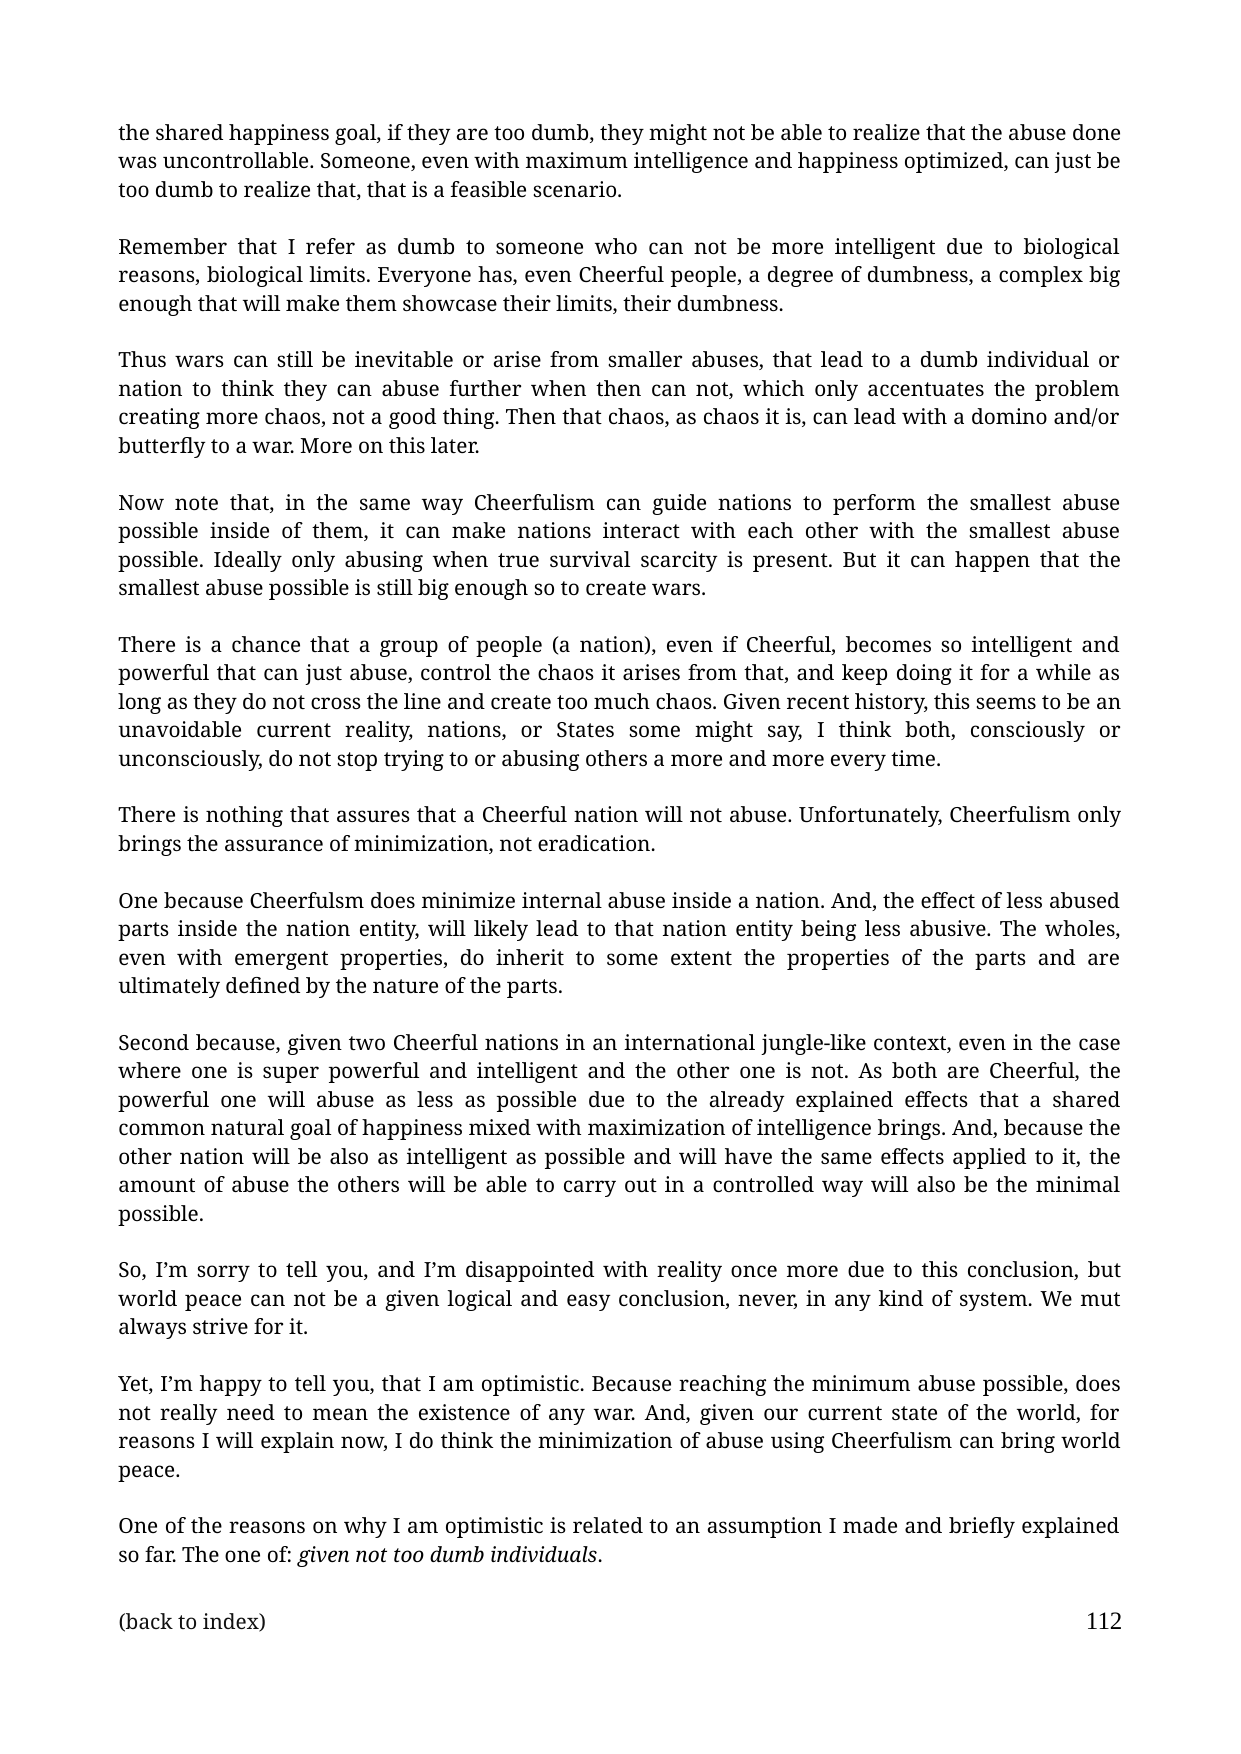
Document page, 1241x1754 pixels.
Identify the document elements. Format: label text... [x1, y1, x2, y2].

text Thus wars can still be inevitable or arise from smaller abuses, that lead to a dumb individual or nation to think they can abuse further when then can not, which only accentuates the problem creating more chaos, not a good thing. Then that chaos, as chaos it is, can lead with a domino and/or butterfly to a war. More on this later. [118, 346, 1122, 459]
text Second because, given two Cheerful nations in an international jungle-like context, even in the case where one is super powerful and intelligent and the other one is not. As both are Cheerful, the powerful one will abuse as less as possible due to the already explained effects that a shared common natural goal of happiness mixed with maximization of intelligence brings. And, because the other nation will be also as intelligent as possible and will have the same effects applied to it, the amount of abuse the others will be able to carry out in a controlled way will also be the minimal possible. [118, 1028, 1122, 1227]
text There is a chance that a group of people (a nation), even if Cheerful, becomes so intelligent and powerful that can just abuse, control the chaos it arises from that, and keep doing it for a while as long as they do not cross the line and create too much chaos. Given recent history, this seems to be an unavoidable current reality, nations, or States some might say, I think both, consciously or unconsciously, do not stop trying to or abusing others a more and more every time. [118, 630, 1122, 772]
text Remember that I refer as dumb to someone who can not be more intelligent due to biological reasons, biological limits. Everyone has, even Cheerful people, a degree of dumbness, a complex big enough that will make them showcase their limits, their dumbness. [118, 232, 1122, 317]
text Yet, I’m happy to tell you, that I am optimistic. Because reaching the minimum abuse possible, does not really need to mean the existence of any war. And, given our current state of the world, for reasons I will explain now, I do think the minimization of abuse using Cheerfulism can bring world peace. [118, 1369, 1122, 1483]
text One of the reasons on why I am optimistic is related to an assumption I made and briefly explained so far. The one of: given not too dumb individuals. [118, 1512, 1122, 1568]
text There is nothing that assures that a Cheerful nation will not abuse. Unfortunately, Cheerfulism only brings the assurance of minimization, not eradication. [118, 801, 1122, 857]
text So, I’m sorry to tell you, and I’m disappointed with reality once more due to this conclusion, but world peace can not be a given logical and easy conclusion, never, in any kind of system. We mut always strive for it. [118, 1256, 1122, 1341]
text One because Cheerfulsm does minimize internal abuse inside a nation. And, the effect of less abused parts inside the nation entity, will likely lead to that nation entity being less abusive. The wholes, even with emergent properties, do inherit to some extent the properties of the parts and are ultimately defined by the nature of the parts. [118, 886, 1122, 1000]
text Now note that, in the same way Cheerfulism can guide nations to perform the smallest abuse possible inside of them, it can make nations interact with each other with the smallest abuse possible. Ideally only abusing when true survival scarcity is present. But it can happen that the smallest abuse possible is still big enough so to create wars. [118, 488, 1122, 602]
text the shared happiness goal, if they are too dumb, they might not be able to realize that the abuse done was uncontrollable. Someone, even with maximum intelligence and happiness optimized, can just be too dumb to realize that, that is a feasible scenario. [118, 118, 1122, 203]
